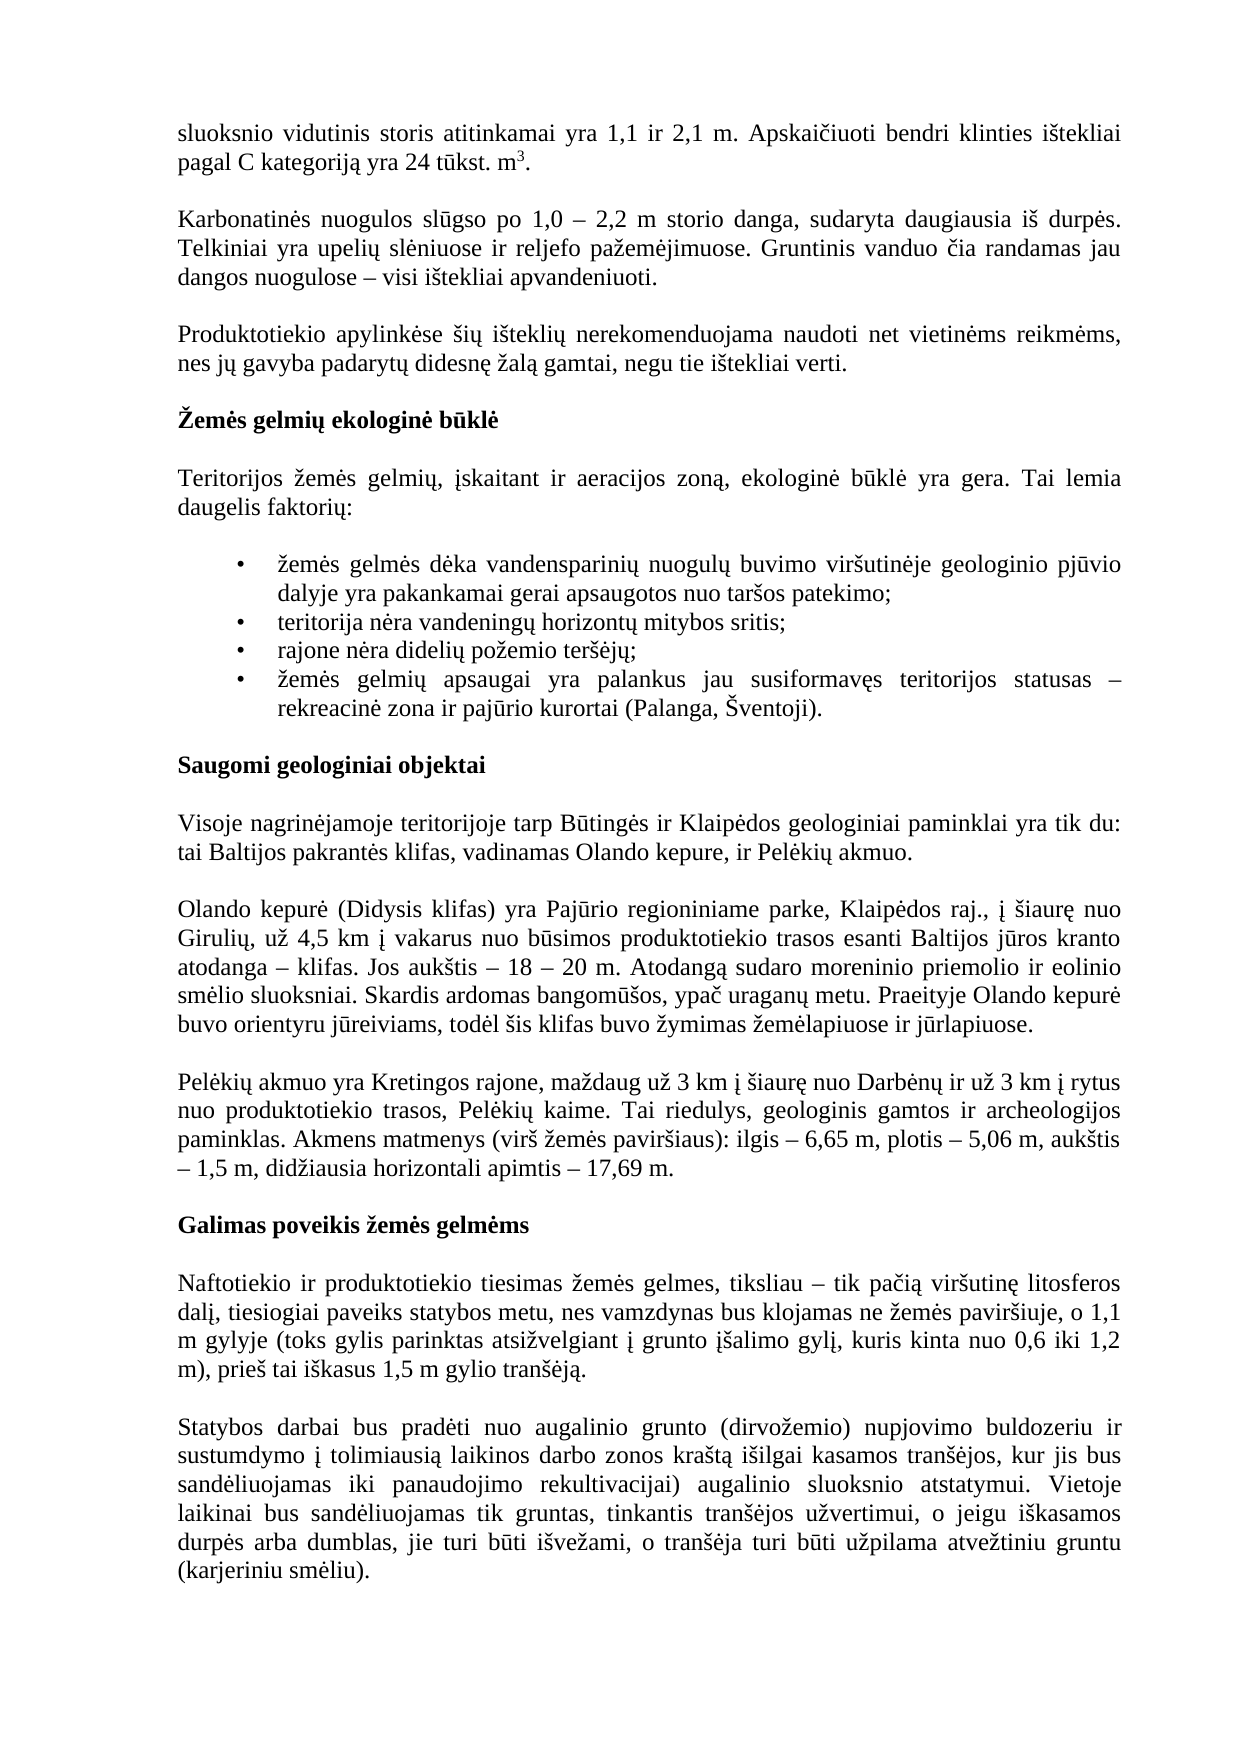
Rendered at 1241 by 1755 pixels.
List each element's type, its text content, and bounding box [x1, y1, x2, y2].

text Saugomi geologiniai objektai [177, 751, 1122, 779]
text Statybos darbai bus pradėti nuo augalinio grunto (dirvožemio) nupjovimo buldozeriu ir sustumdymo į tolimiausią laikinos darbo zonos kraštą išilgai kasamos tranšėjos, kur jis bus sandėliuojamas iki panaudojimo rekultivacijai) augalinio sluoksnio atstatymui. Vietoje laikinai bus sandėliuojamas tik gruntas, tinkantis tranšėjos užvertimui, o jeigu iškasamos durpės arba dumblas, jie turi būti išvežami, o tranšėja turi būti užpilama atvežtiniu gruntu (karjeriniu smėliu). [177, 1412, 1122, 1584]
text Teritorijos žemės gelmių, įskaitant ir aeracijos zoną, ekologinė būklė yra gera. Tai lemia daugelis faktorių: [177, 463, 1122, 521]
text Karbonatinės nuogulos slūgso po 1,0 – 2,2 m storio danga, sudaryta daugiausia iš durpės. Telkiniai yra upelių slėniuose ir reljefo pažemėjimuose. Gruntinis vanduo čia randamas jau dangos nuogulose – visi ištekliai apvandeniuoti. [177, 204, 1122, 291]
text • žemės gelmių apsaugai yra palankus jau susiformavęs teritorijos statusas – rekreacinė zona ir pajūrio kurortai (Palanga, Šventoji). [236, 664, 1122, 722]
text • rajone nėra didelių požemio teršėjų; [236, 636, 1122, 664]
text Naftotiekio ir produktotiekio tiesimas žemės gelmes, tiksliau – tik pačią viršutinę litosferos dalį, tiesiogiai paveiks statybos metu, nes vamzdynas bus klojamas ne žemės paviršiuje, o 1,1 m gylyje (toks gylis parinktas atsižvelgiant į grunto įšalimo gylį, kuris kinta nuo 0,6 iki 1,2 m), prieš tai iškasus 1,5 m gylio tranšėją. [177, 1268, 1122, 1383]
text Visoje nagrinėjamoje teritorijoje tarp Būtingės ir Klaipėdos geologiniai paminklai yra tik du: tai Baltijos pakrantės klifas, vadinamas Olando kepure, ir Pelėkių akmuo. [177, 808, 1122, 866]
text Galimas poveikis žemės gelmėms [177, 1211, 1122, 1239]
text • teritorija nėra vandeningų horizontų mitybos sritis; [236, 607, 1122, 636]
text Žemės gelmių ekologinė būklė [177, 406, 1122, 434]
text Produktotiekio apylinkėse šių išteklių nerekomenduojama naudoti net vietinėms reikmėms, nes jų gavyba padarytų didesnę žalą gamtai, negu tie ištekliai verti. [177, 319, 1122, 377]
text Pelėkių akmuo yra Kretingos rajone, maždaug už 3 km į šiaurę nuo Darbėnų ir už 3 km į rytus nuo produktotiekio trasos, Pelėkių kaime. Tai riedulys, geologinis gamtos ir archeologijos paminklas. Akmens matmenys (virš žemės paviršiaus): ilgis – 6,65 m, plotis – 5,06 m, aukštis – 1,5 m, didžiausia horizontali apimtis – 17,69 m. [177, 1067, 1122, 1182]
text sluoksnio vidutinis storis atitinkamai yra 1,1 ir 2,1 m. Apskaičiuoti bendri klinties ištekliai pagal C kategoriją yra 24 tūkst. m3. [177, 118, 1122, 176]
text • žemės gelmės dėka vandensparinių nuogulų buvimo viršutinėje geologinio pjūvio dalyje yra pakankamai gerai apsaugotos nuo taršos patekimo; [236, 549, 1122, 607]
text Olando kepurė (Didysis klifas) yra Pajūrio regioniniame parke, Klaipėdos raj., į šiaurę nuo Girulių, už 4,5 km į vakarus nuo būsimos produktotiekio trasos esanti Baltijos jūros kranto atodanga – klifas. Jos aukštis – 18 – 20 m. Atodangą sudaro moreninio priemolio ir eolinio smėlio sluoksniai. Skardis ardomas bangomūšos, ypač uraganų metu. Praeityje Olando kepurė buvo orientyru jūreiviams, todėl šis klifas buvo žymimas žemėlapiuose ir jūrlapiuose. [177, 894, 1122, 1038]
